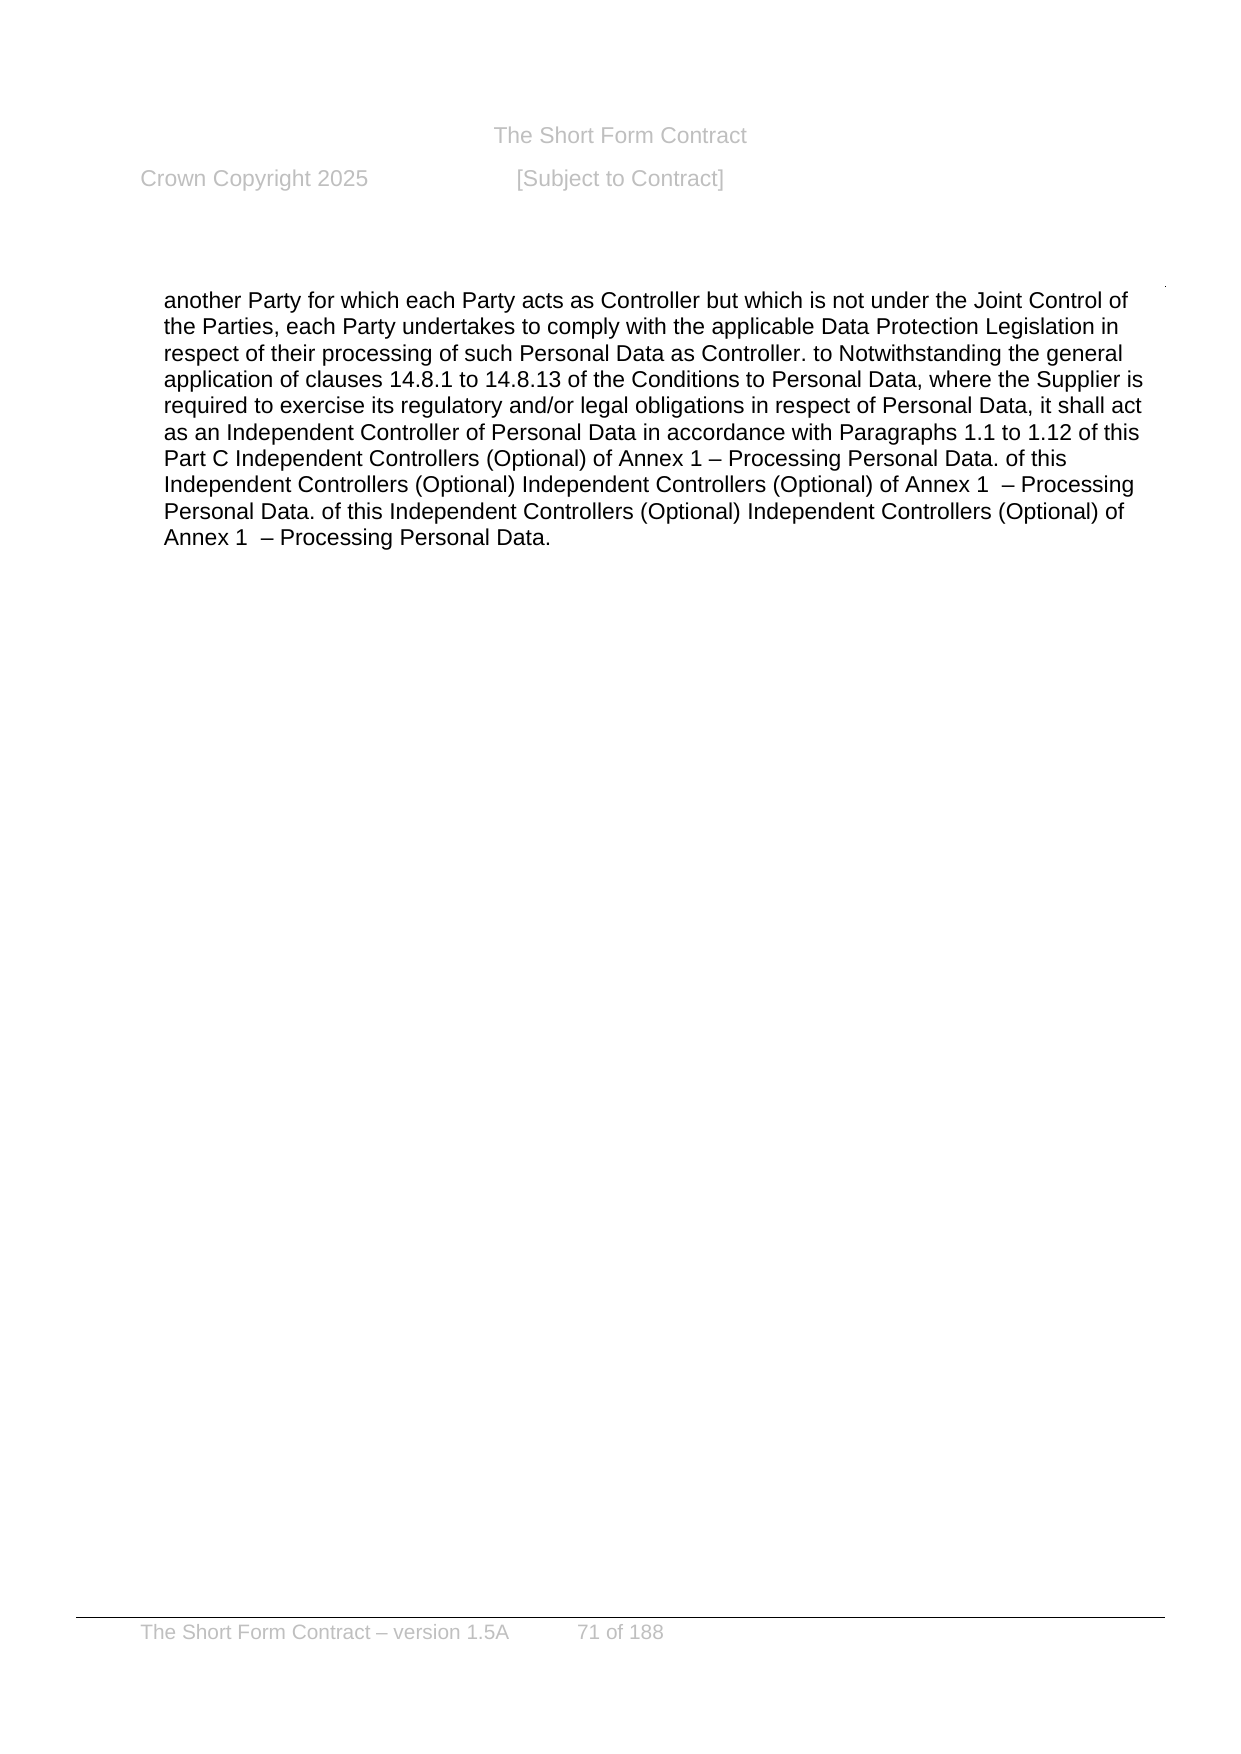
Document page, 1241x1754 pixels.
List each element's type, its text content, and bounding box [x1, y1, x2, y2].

list Notwithstanding the general application of clauses 14.8.1 to 14.8.13 of the Conditions to Personal Data, where the Supplier is required to exercise its regulatory and/or legal obligations in respect of Personal Data, it shall act as an Independent Controller of Personal Data in accordance with Paragraphs 1.1 to 1.12 of this Part C Independent Controllers (Optional) of Annex 1 – Processing Personal Data. [75, 287, 1166, 550]
